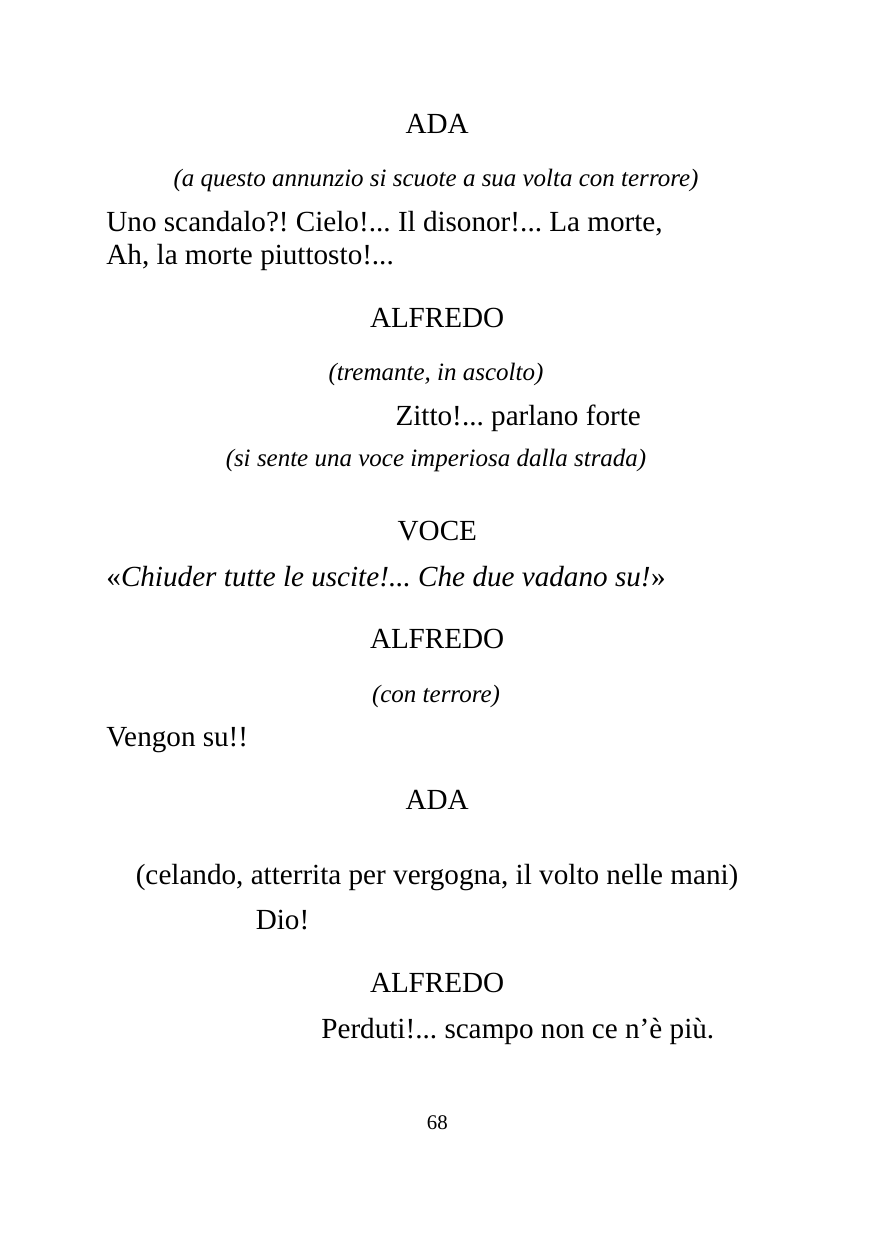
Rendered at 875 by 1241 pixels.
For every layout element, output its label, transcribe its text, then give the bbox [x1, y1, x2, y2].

text ALFREDO [106, 300, 768, 334]
text (si sente una voce imperiosa dalla strada) [106, 443, 768, 472]
text «Chiuder tutte le uscite!... Che due vadano su!» [106, 559, 768, 592]
text ALFREDO [106, 965, 768, 999]
text ALFREDO [106, 622, 768, 655]
text Uno scandalo?! Cielo!... Il disonor!... La morte, [106, 204, 768, 237]
text VOCE [106, 513, 768, 547]
text Vengon su!! [106, 719, 768, 753]
text Perduti!... scampo non ce n’è più. [321, 1011, 768, 1044]
text ADA [106, 782, 768, 816]
text Zitto!... parlano forte [395, 398, 768, 432]
text Ah, la morte piuttosto!... [106, 237, 768, 271]
text (tremante, in ascolto) [106, 357, 768, 386]
text (a questo annunzio si scuote a sua volta con terrore) [106, 163, 768, 192]
text (con terrore) [106, 679, 768, 707]
text Dio! [256, 902, 768, 936]
text ADA [106, 106, 768, 140]
text (celando, atterrita per vergogna, il volto nelle mani) [106, 857, 768, 891]
